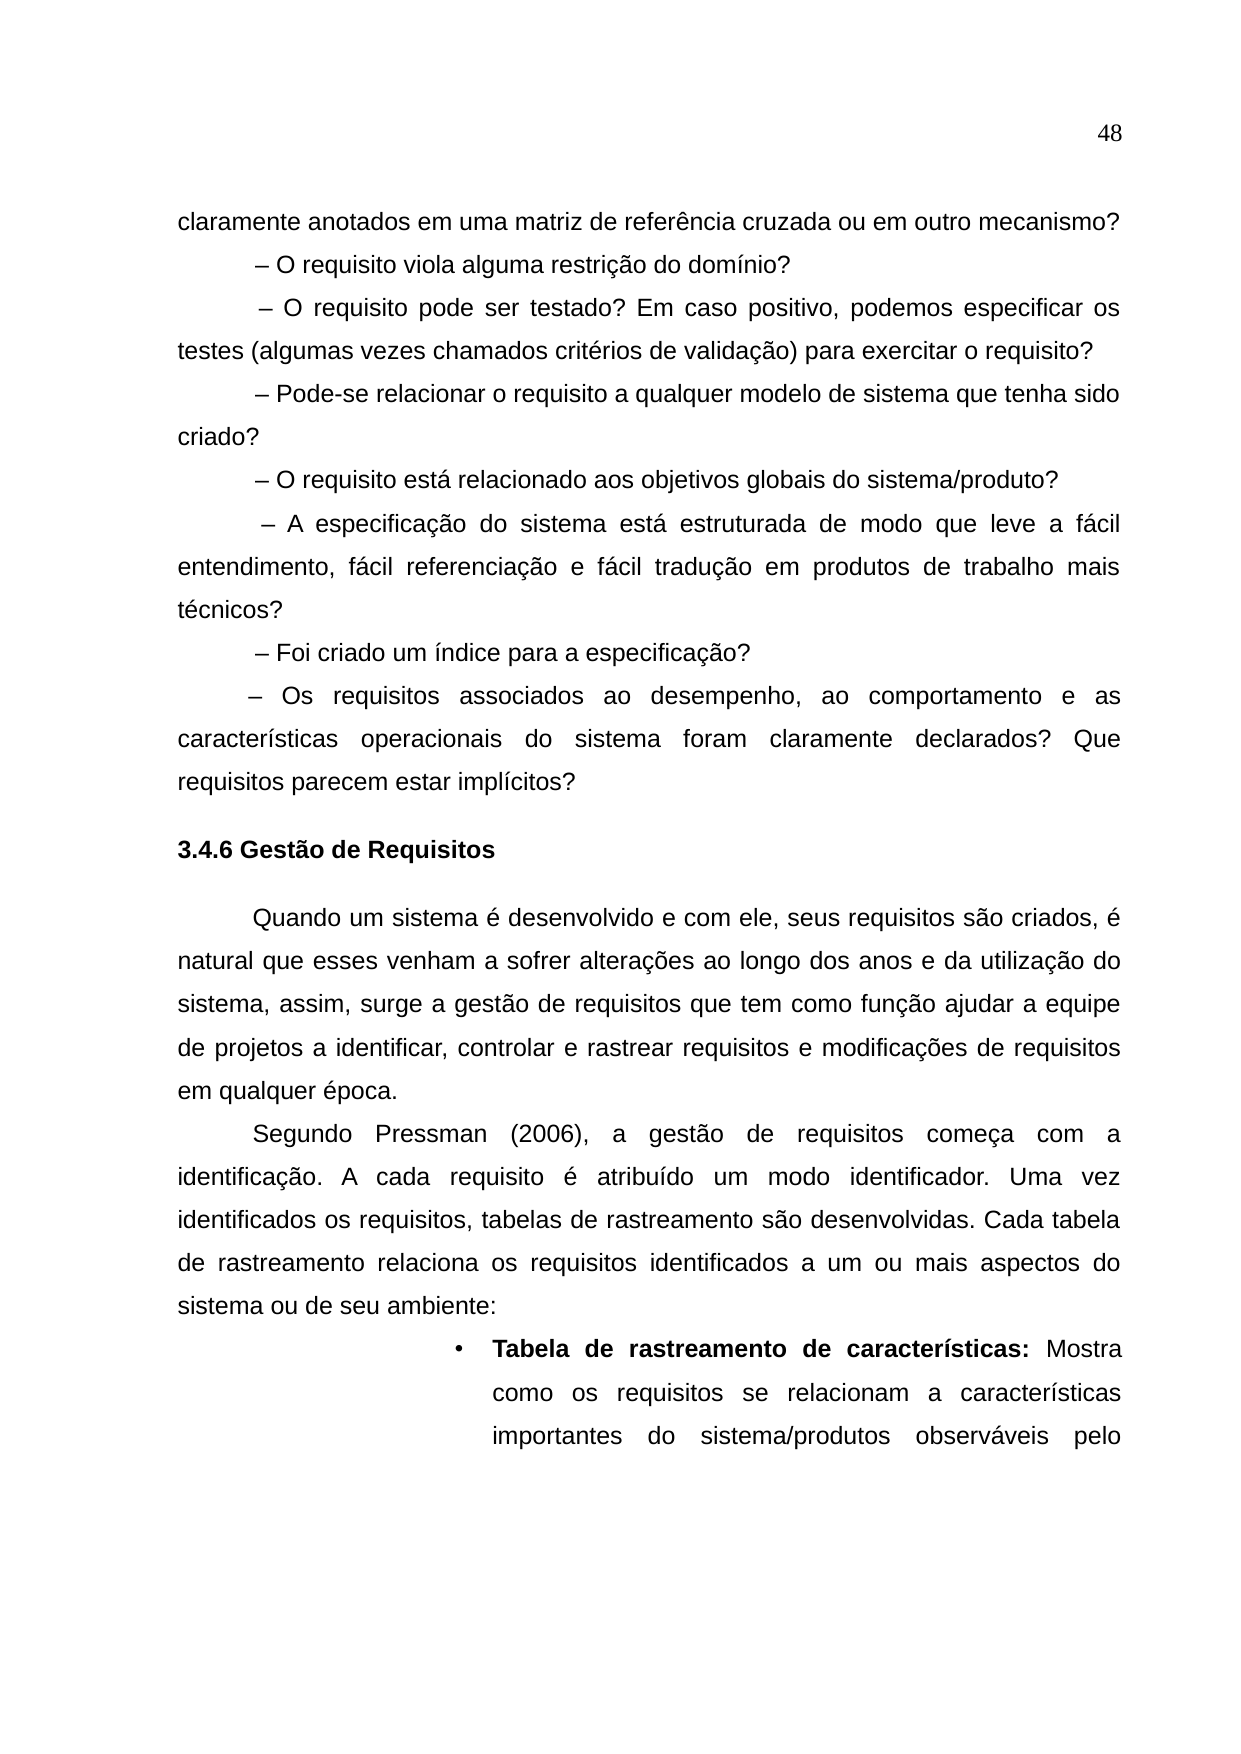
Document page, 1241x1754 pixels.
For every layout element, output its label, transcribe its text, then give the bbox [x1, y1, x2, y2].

text – O requisito pode ser testado? Em caso positivo, podemos especificar os testes (algumas vezes chamados critérios de validação) para exercitar o requisito? [177, 293, 1122, 365]
text Segundo Pressman (2006), a gestão de requisitos começa com a identificação. A cada requisito é atribuído um modo identificador. Uma vez identificados os requisitos, tabelas de rastreamento são desenvolvidas. Cada tabela de rastreamento relaciona os requisitos identificados a um ou mais aspectos do sistema ou de seu ambiente: [177, 1119, 1122, 1320]
subtitle 3.4.6 Gestão de Requisitos [177, 835, 1122, 864]
text – O requisito viola alguma restrição do domínio? [177, 250, 1122, 278]
list Tabela de rastreamento de características: Mostra como os requisitos se relacionam a características importantes do sistema/produtos observáveis pelo [454, 1334, 1122, 1449]
text – A especificação do sistema está estruturada de modo que leve a fácil entendimento, fácil referenciação e fácil tradução em produtos de trabalho mais técnicos? [177, 508, 1122, 623]
text – Pode-se relacionar o requisito a qualquer modelo de sistema que tenha sido criado? [177, 379, 1122, 451]
text Quando um sistema é desenvolvido e com ele, seus requisitos são criados, é natural que esses venham a sofrer alterações ao longo dos anos e da utilização do sistema, assim, surge a gestão de requisitos que tem como função ajudar a equipe de projetos a identificar, controlar e rastrear requisitos e modificações de requisitos em qualquer época. [177, 903, 1122, 1104]
text – Os requisitos associados ao desempenho, ao comportamento e as características operacionais do sistema foram claramente declarados? Que requisitos parecem estar implícitos? [177, 681, 1122, 796]
text claramente anotados em uma matriz de referência cruzada ou em outro mecanismo? [177, 207, 1122, 235]
text – O requisito está relacionado aos objetivos globais do sistema/produto? [177, 465, 1122, 494]
text – Foi criado um índice para a especificação? [177, 638, 1122, 667]
